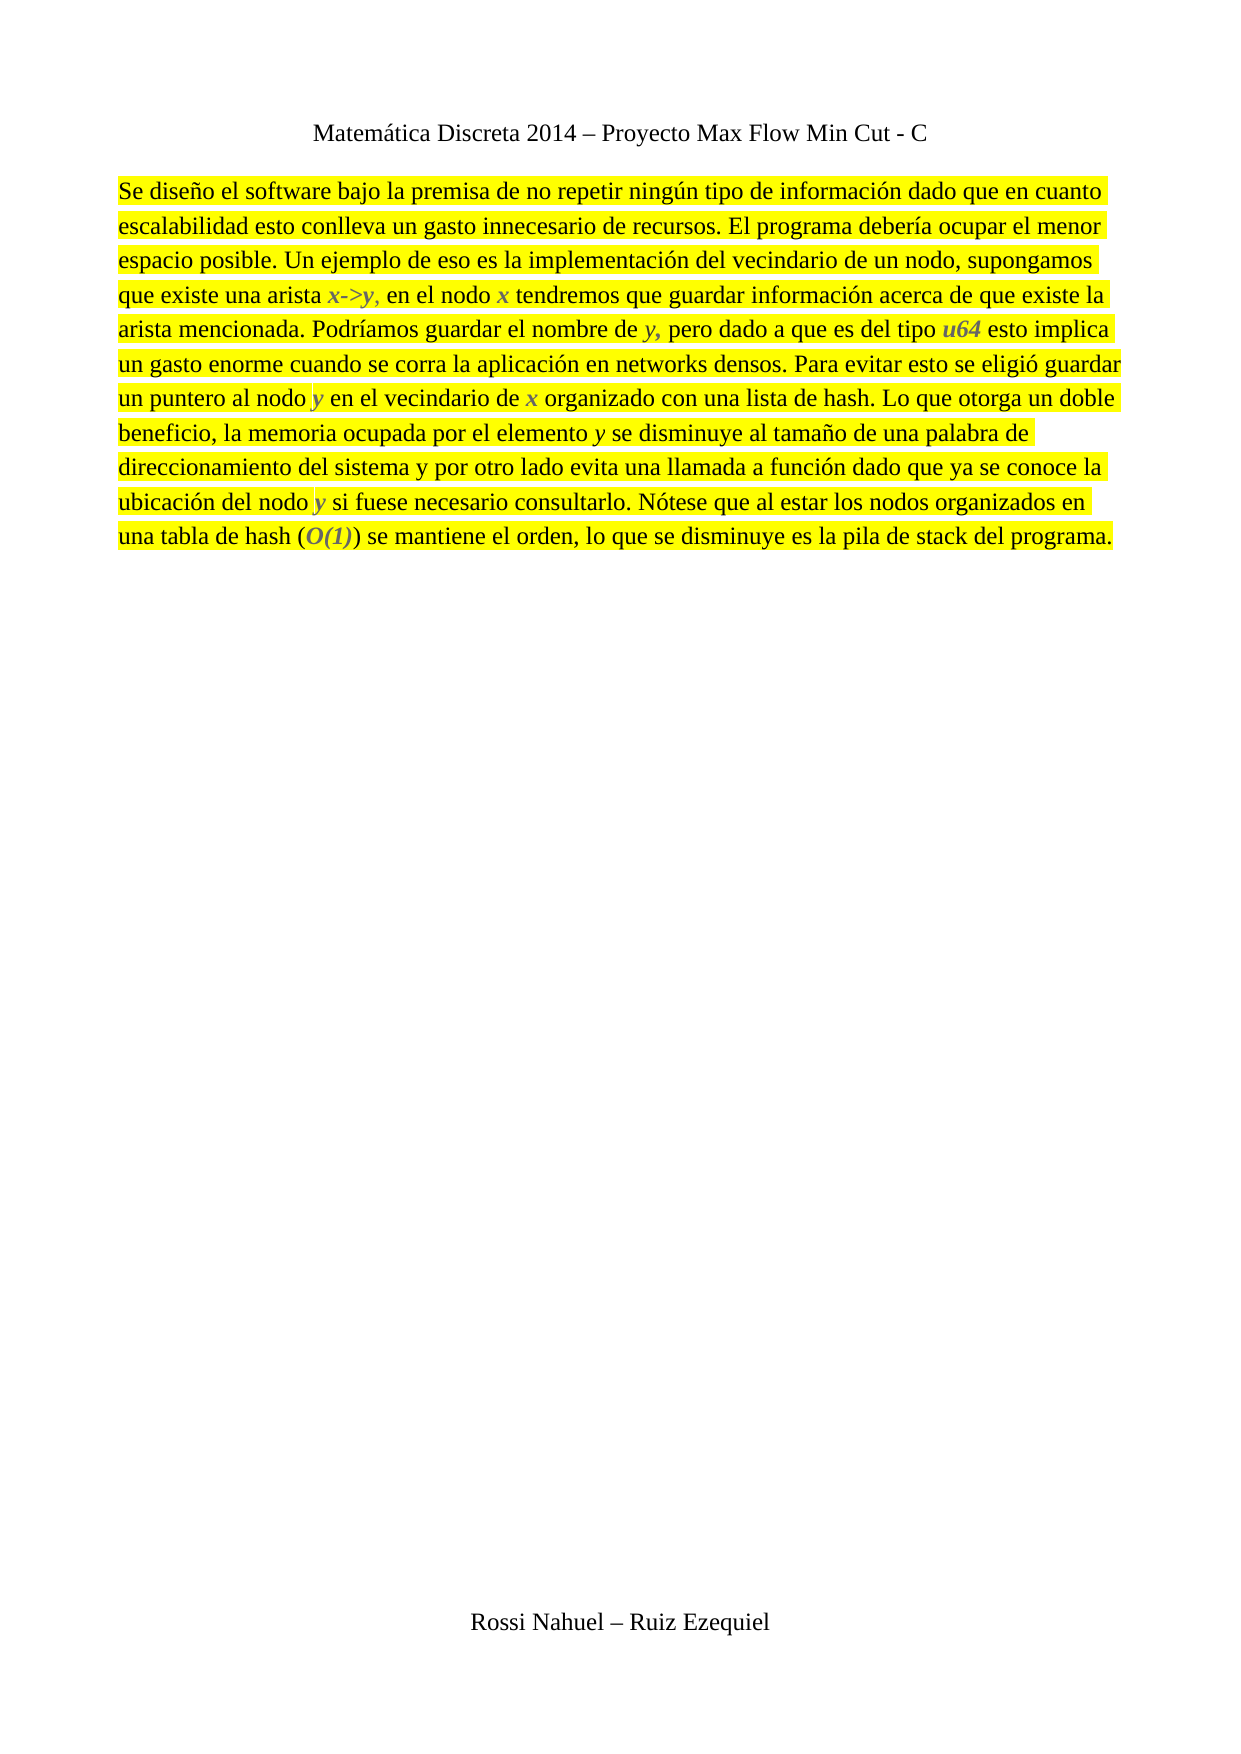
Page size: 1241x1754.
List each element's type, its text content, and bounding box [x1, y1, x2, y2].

text Se diseño el software bajo la premisa de no repetir ningún tipo de información dado que en cuanto escalabilidad esto conlleva un gasto innecesario de recursos. El programa debería ocupar el menor espacio posible. Un ejemplo de eso es la implementación del vecindario de un nodo, supongamos que existe una arista x->y, en el nodo x tendremos que guardar información acerca de que existe la arista mencionada. Podríamos guardar el nombre de y, pero dado a que es del tipo u64 esto implica un gasto enorme cuando se corra la aplicación en networks densos. Para evitar esto se eligió guardar un puntero al nodo y en el vecindario de x organizado con una lista de hash. Lo que otorga un doble beneficio, la memoria ocupada por el elemento y se disminuye al tamaño de una palabra de direccionamiento del sistema y por otro lado evita una llamada a función dado que ya se conoce la ubicación del nodo y si fuese necesario consultarlo. Nótese que al estar los nodos organizados en una tabla de hash (O(1)) se mantiene el orden, lo que se disminuye es la pila de stack del programa. [118, 176, 1122, 550]
